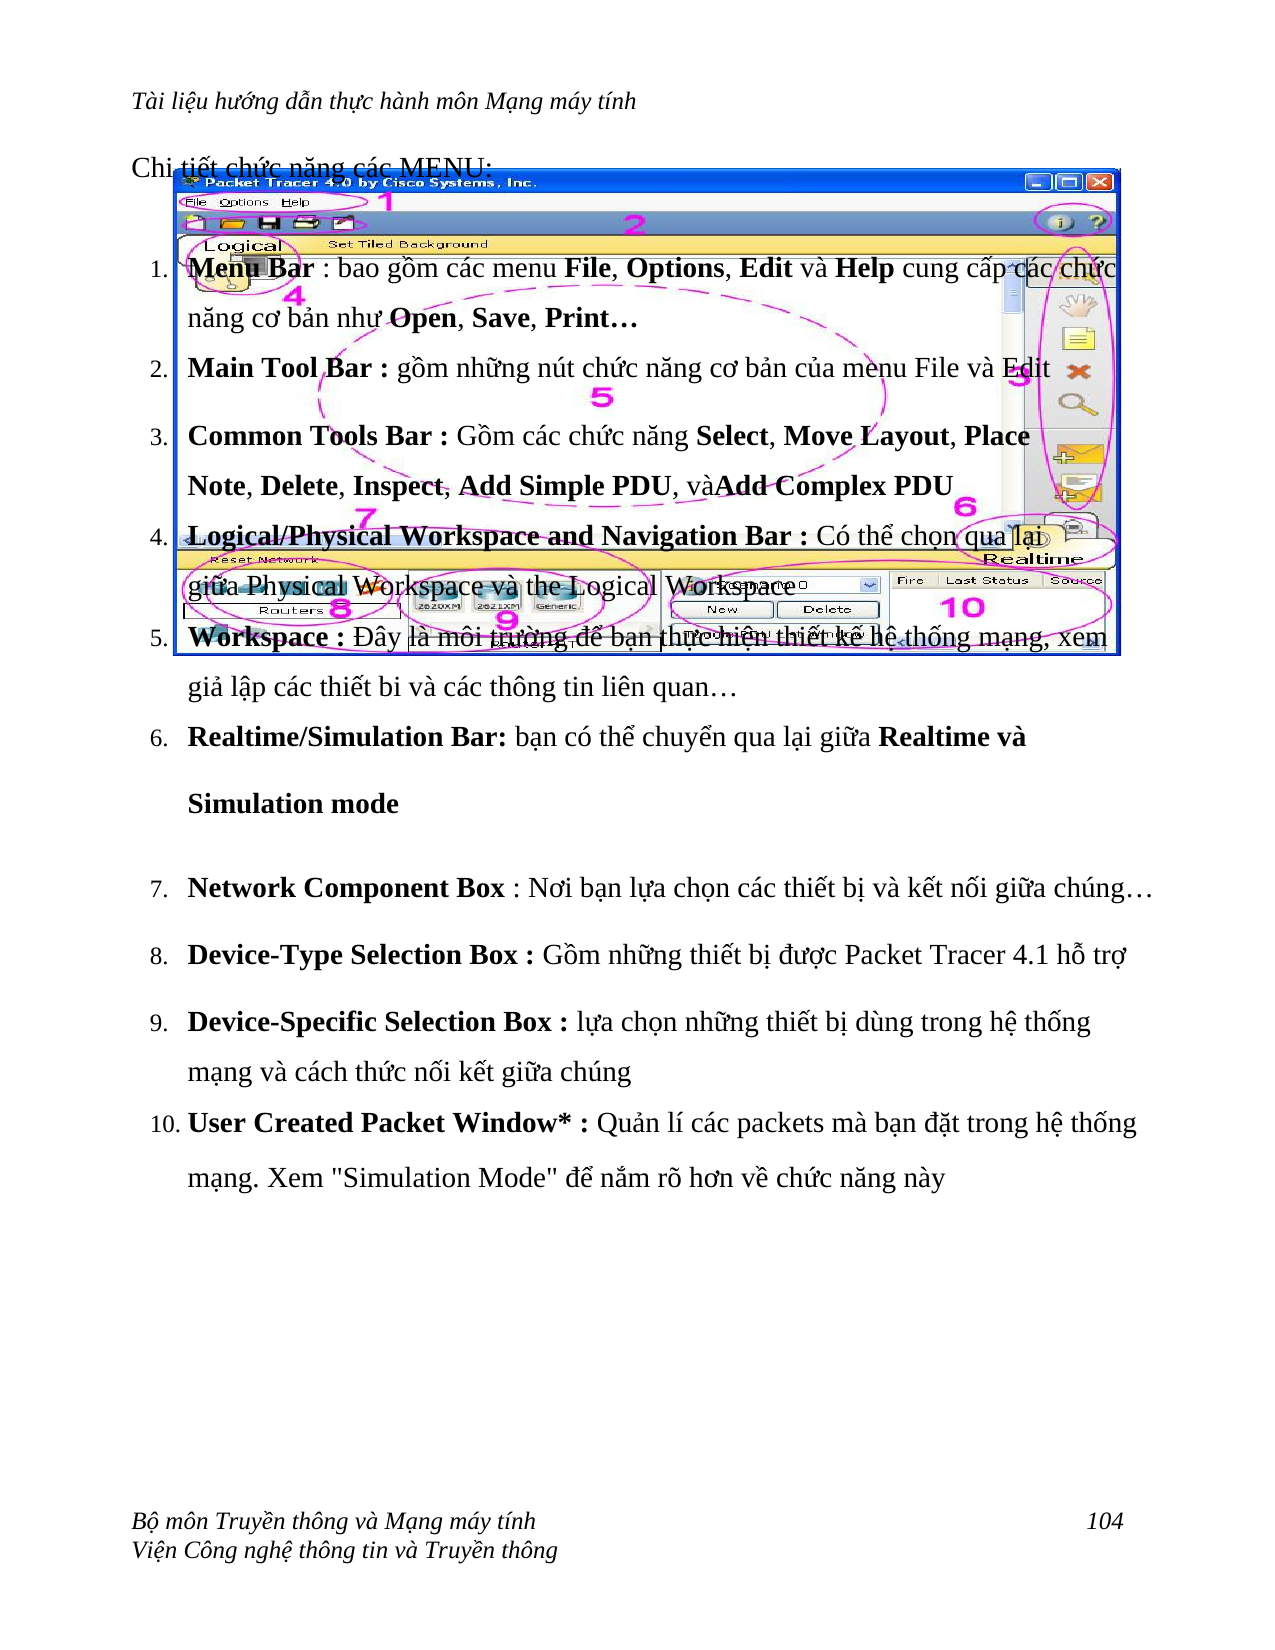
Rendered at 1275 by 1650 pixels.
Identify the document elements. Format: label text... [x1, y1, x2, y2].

list Menu Bar : bao gồm các menu File, Options, Edit và Help cung cấp các chức năng cơ bản như Open, Save, Print… [149, 250, 1117, 334]
list Workspace : Đây là môi trường để bạn thực hiện thiết kế hệ thống mạng, xem giả lập các thiết bi và các thông tin liên quan… [149, 619, 1148, 703]
text Simulation mode [187, 786, 1162, 820]
list Main Tool Bar : gồm những nút chức năng cơ bản của menu File và Edit [149, 351, 1162, 384]
list Common Tools Bar : Gồm các chức năng Select, Move Layout, Place Note, Delete, Inspect, Add Simple PDU, vàAdd Complex PDU [149, 418, 1100, 501]
list User Created Packet Window* : Quản lí các packets mà bạn đặt trong hệ thống mạng. Xem "Simulation Mode" để nắm rõ hơn về chức năng này [149, 1105, 1142, 1193]
text Chi tiết chức năng các MENU: [131, 150, 1162, 183]
list Realtime/Simulation Bar: bạn có thể chuyển qua lại giữa Realtime và [149, 719, 1162, 753]
list Logical/Physical Workspace and Navigation Bar : Có thể chọn qua lại giữa Physical Workspace và the Logical Workspace [149, 518, 1098, 602]
picture [172, 183, 1122, 351]
list Network Component Box : Nơi bạn lựa chọn các thiết bị và kết nối giữa chúng… [149, 870, 1162, 904]
list Device-Specific Selection Box : lựa chọn những thiết bị dùng trong hệ thống mạng và cách thức nối kết giữa chúng [149, 1004, 1162, 1088]
list Device-Type Selection Box : Gồm những thiết bị được Packet Tracer 4.1 hỗ trợ [149, 937, 1162, 971]
picture [172, 384, 1122, 619]
